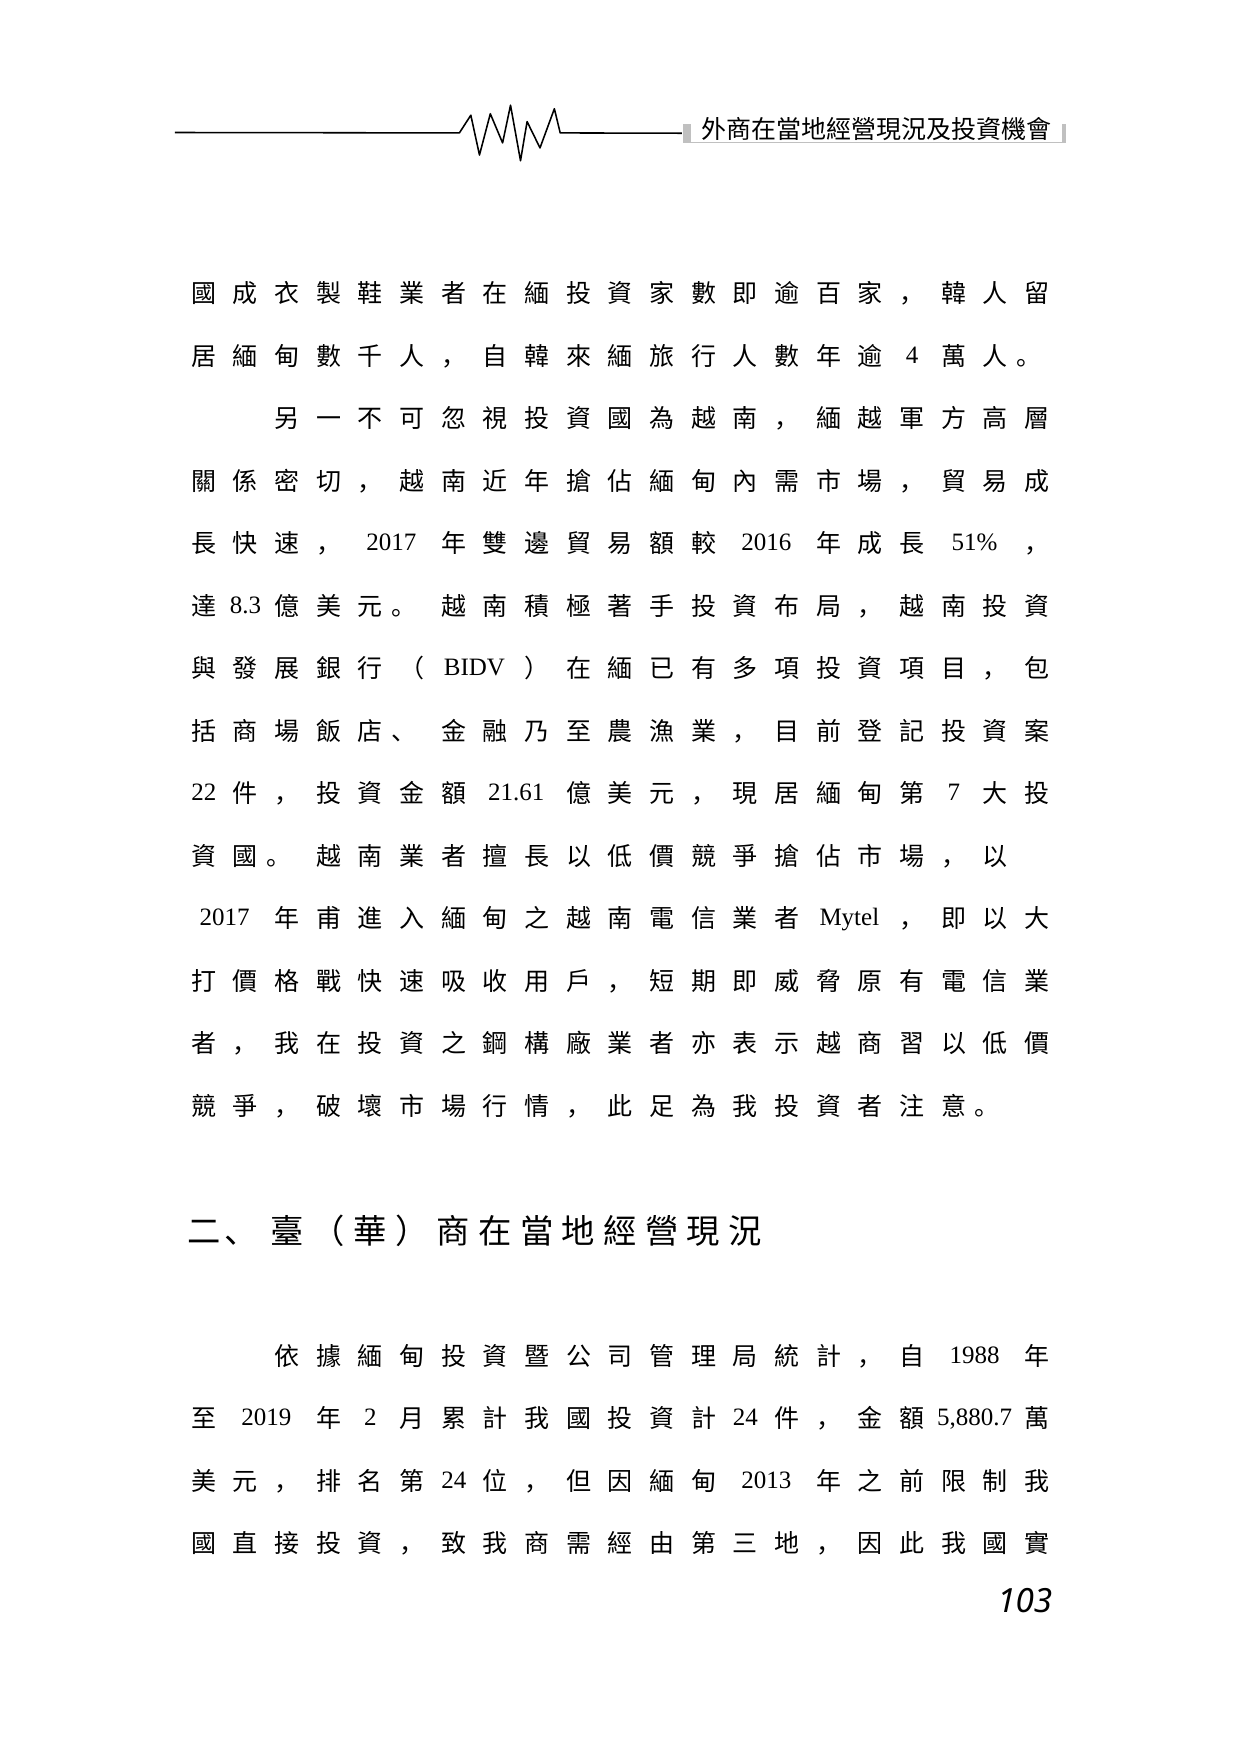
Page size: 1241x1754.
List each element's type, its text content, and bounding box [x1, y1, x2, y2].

text 另一不可忽視投資國為越南，緬越軍方高層關係密切，越南近年搶佔緬甸內需市場，貿易成長快速，2017年雙邊貿易額較2016年成長51%，達8.3億美元。越南積極著手投資布局，越南投資與發展銀行（BIDV）在緬已有多項投資項目，包括商場飯店、金融乃至農漁業，目前登記投資案22件，投資金額21.61億美元，現居緬甸第7大投資國。越南業者擅長以低價競爭搶佔市場，以2017年甫進入緬甸之越南電信業者Mytel，即以大打價格戰快速吸收用戶，短期即威脅原有電信業者，我在投資之鋼構廠業者亦表示越商習以低價競爭，破壞市場行情，此足為我投資者注意。 [183, 375, 1058, 1125]
text 依據緬甸投資暨公司管理局統計，自1988年至2019年2月累計我國投資計24件，金額5,880.7萬美元，排名第24位，但因緬甸2013年之前限制我國直接投資，致我商需經由第三地，因此我國實 [183, 1313, 1058, 1563]
text 二、臺（華）商在當地經營現況 [183, 1188, 1058, 1250]
text 國成衣製鞋業者在緬投資家數即逾百家，韓人留居緬甸數千人，自韓來緬旅行人數年逾4萬人。 [183, 250, 1058, 375]
